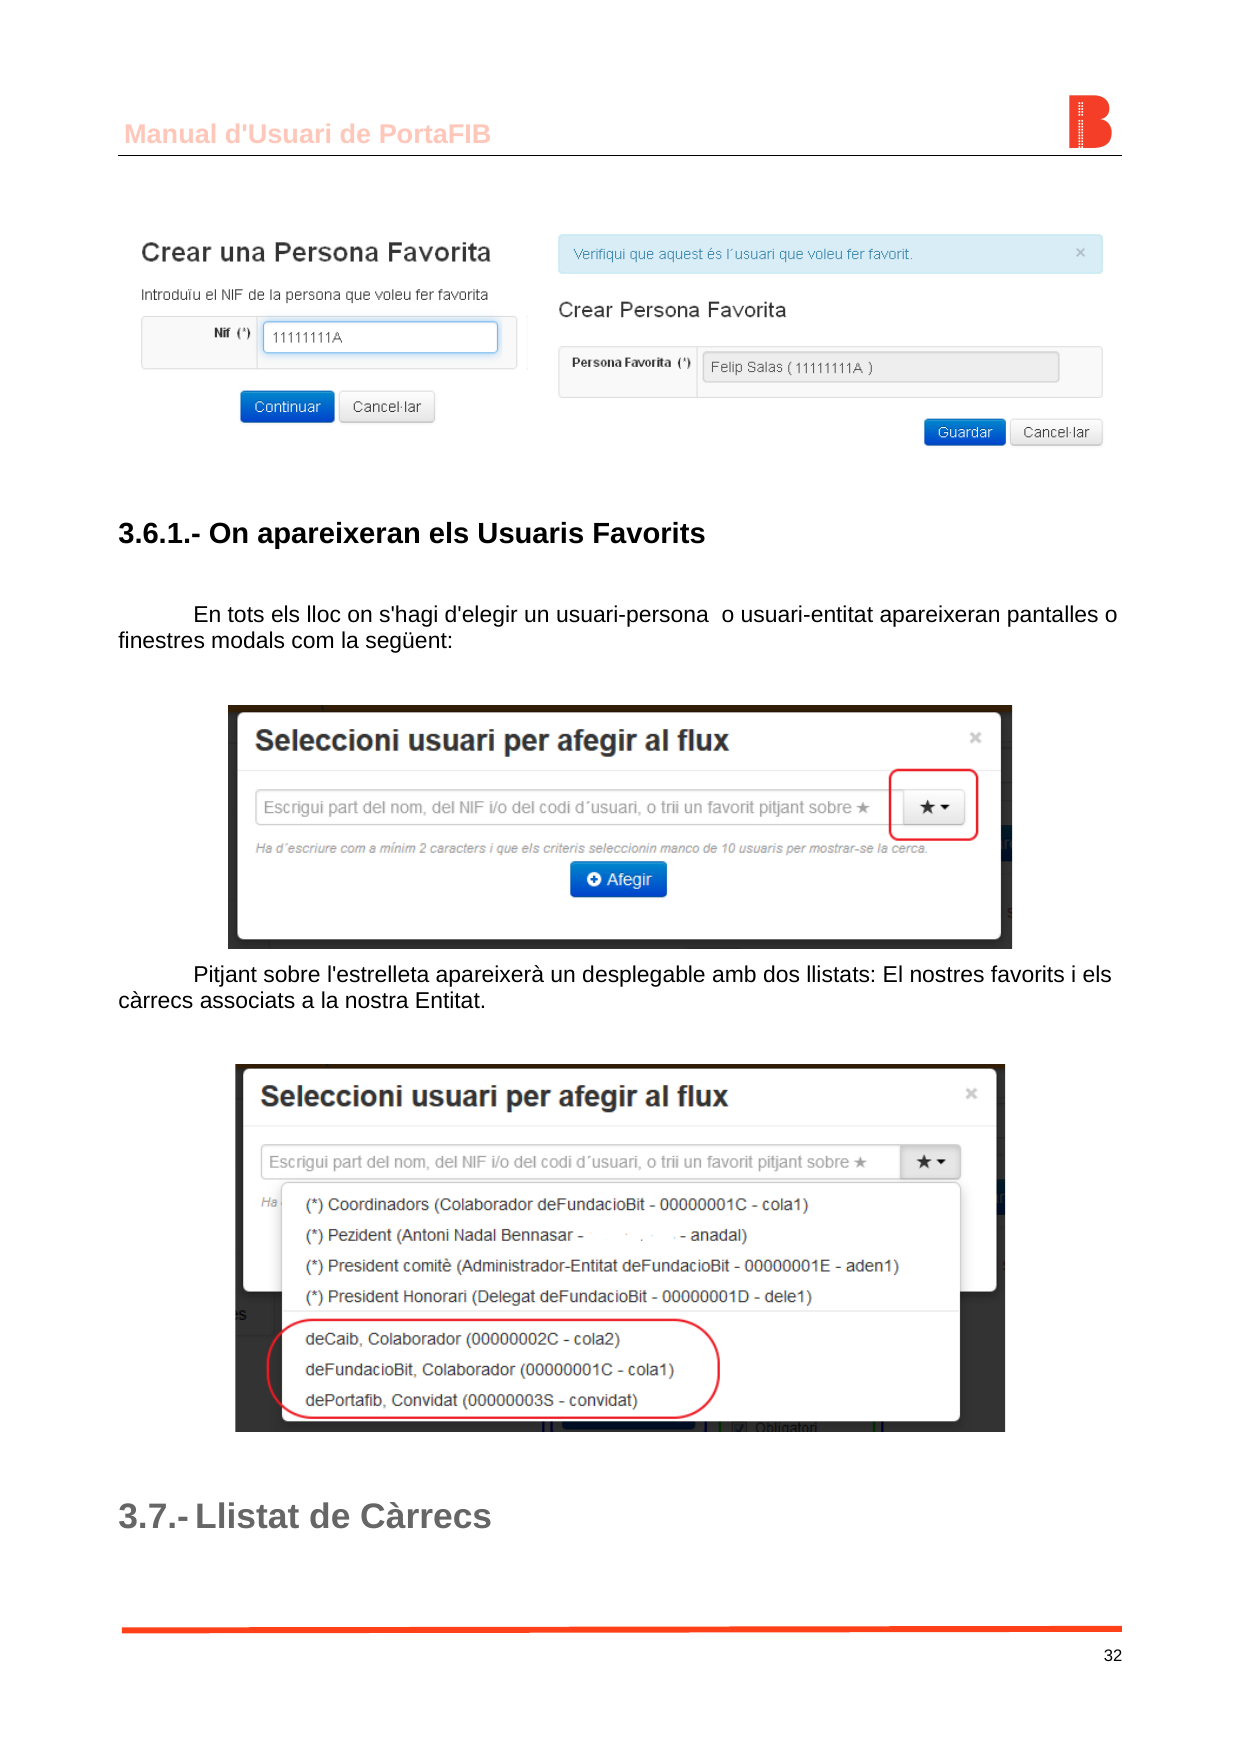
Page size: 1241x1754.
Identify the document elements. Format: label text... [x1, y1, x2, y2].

table_header [541, 216, 1122, 465]
subtitle Llistat de Càrrecs [118, 1495, 1122, 1536]
text Pitjant sobre l'estrelleta apareixerà un desplegable amb dos llistats: El nostres favorits i els càrrecs associats a la nostra Entitat. [118, 961, 1122, 1013]
picture [228, 705, 1013, 949]
picture [235, 1064, 1005, 1432]
text En tots els lloc on s'hagi d'elegir un usuari-persona o usuari-entitat apareixeran pantalles o finestres modals com la següent: [118, 601, 1122, 654]
picture [1063, 94, 1117, 150]
picture [123, 221, 528, 459]
subtitle On apareixeran els Usuaris Favorits [118, 516, 1122, 549]
table_header [118, 216, 541, 465]
picture [547, 225, 1111, 456]
